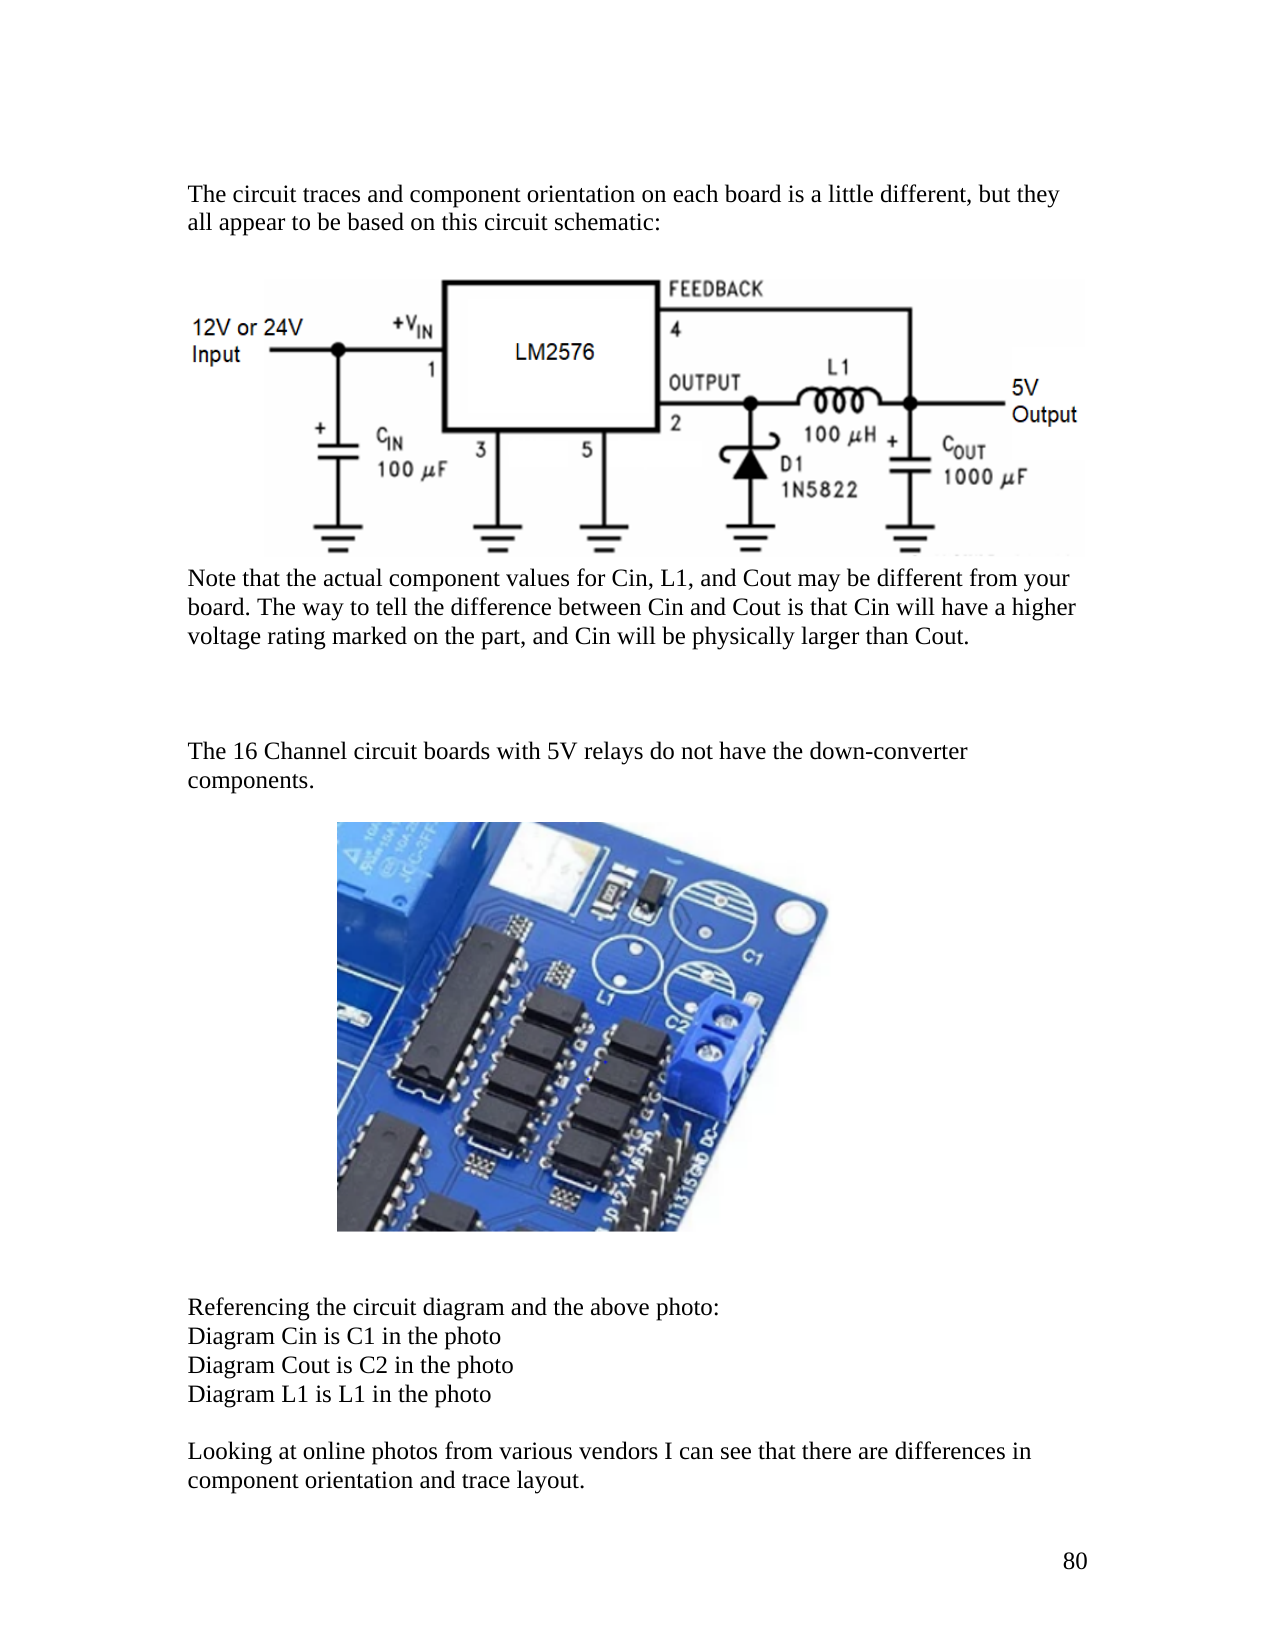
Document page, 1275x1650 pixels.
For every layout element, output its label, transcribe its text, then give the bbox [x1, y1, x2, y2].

text Diagram Cout is C2 in the photo [187, 1350, 1087, 1379]
text The 16 Channel circuit boards with 5V relays do not have the down-converter components. [187, 736, 1087, 793]
text Referencing the circuit diagram and the above photo: [187, 1292, 1087, 1321]
text Note that the actual component values for Cin, L1, and Cout may be different from your board. The way to tell the difference between Cin and Cout is that Cin will have a higher voltage rating marked on the part, and Cin will be physically larger than Cout. [187, 563, 1087, 650]
text Looking at online photos from various vendors I can see that there are differences in component orientation and trace layout. [187, 1436, 1087, 1494]
text The circuit traces and component orientation on each board is a little different, but they all appear to be based on this circuit schematic: [187, 179, 1087, 236]
picture [337, 822, 863, 1235]
text Diagram Cin is C1 in the photo [187, 1321, 1087, 1350]
text Diagram L1 is L1 in the photo [187, 1379, 1087, 1407]
picture [187, 264, 1085, 564]
